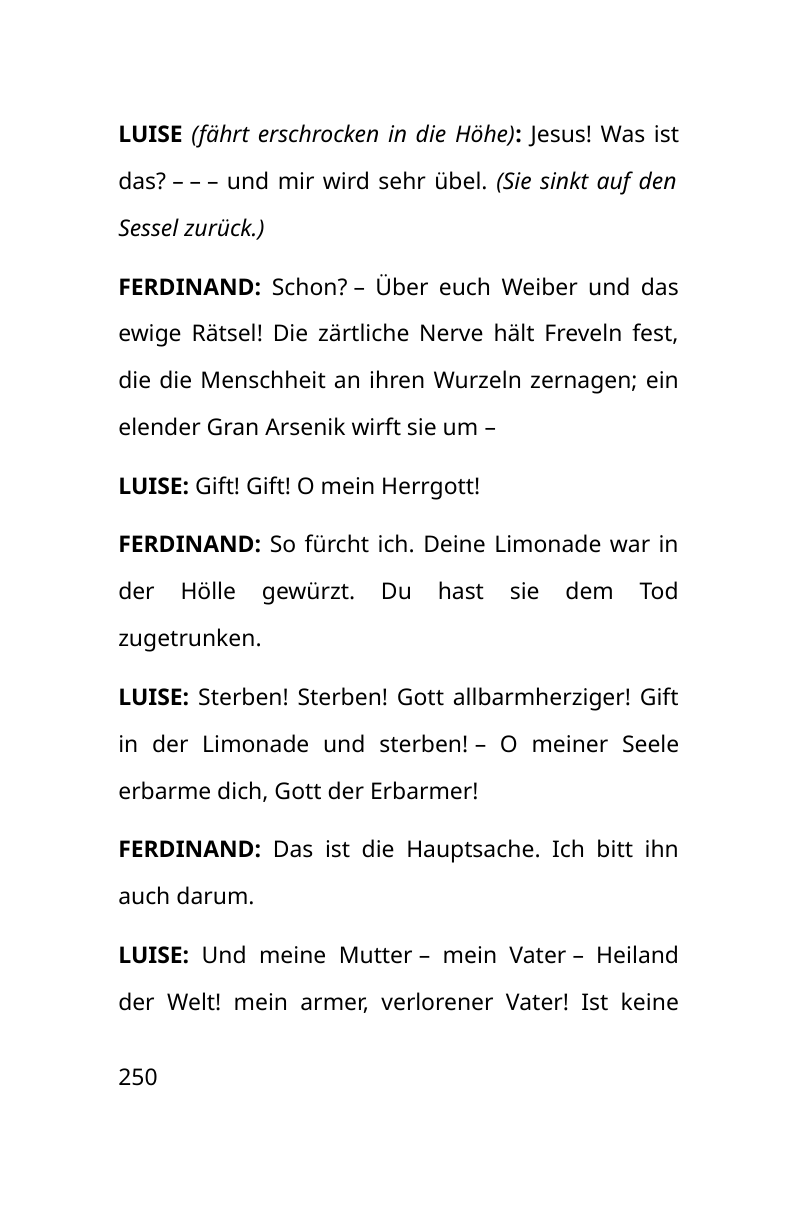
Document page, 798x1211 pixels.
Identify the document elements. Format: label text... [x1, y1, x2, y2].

text LUISE (fährt erschrocken in die Höhe): Jesus! Was ist das? – – – und mir wird sehr übel. (Sie sinkt auf den Sessel zurück.) [118, 118, 679, 243]
text LUISE: Sterben! Sterben! Gott allbarmherziger! Gift in der Limonade und sterben! – O meiner Seele erbarme dich, Gott der Erbarmer! [118, 681, 679, 806]
text FERDINAND: Schon? – Über euch Weiber und das ewige Rätsel! Die zärtliche Nerve hält Freveln fest, die die Menschheit an ihren Wurzeln zernagen; ein elender Gran Arsenik wirft sie um – [118, 271, 679, 442]
text FERDINAND: So fürcht ich. Deine Limonade war in der Hölle gewürzt. Du hast sie dem Tod zugetrunken. [118, 528, 679, 653]
text LUISE: Gift! Gift! O mein Herrgott! [118, 470, 679, 501]
text LUISE: Und meine Mutter – mein Vater – Heiland der Welt! mein armer, verlorener Vater! Ist keine [118, 939, 679, 1017]
text FERDINAND: Das ist die Hauptsache. Ich bitt ihn auch darum. [118, 833, 679, 911]
